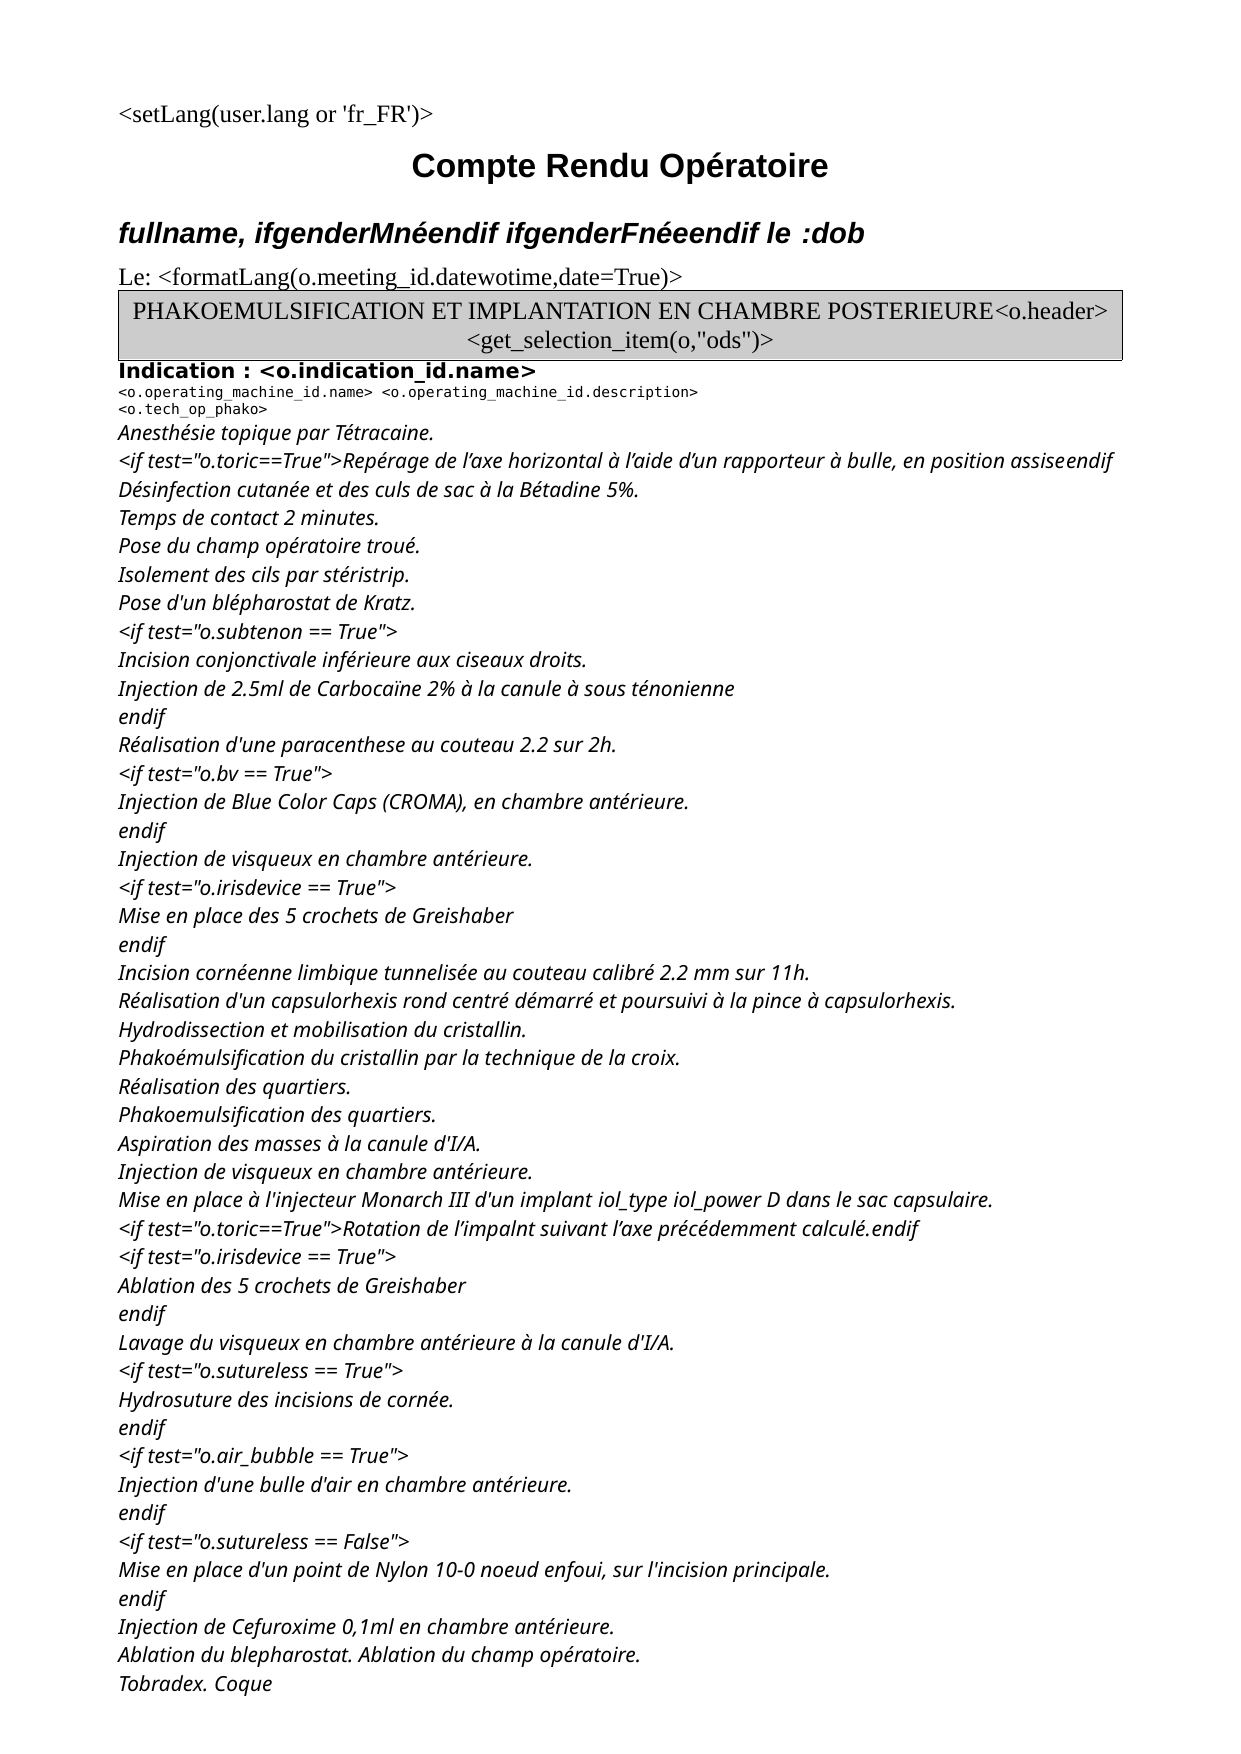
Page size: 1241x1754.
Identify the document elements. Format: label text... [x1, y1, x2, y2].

text Désinfection cutanée et des culs de sac à la Bétadine 5%. [118, 475, 1122, 503]
text Réalisation des quartiers. [118, 1072, 1122, 1100]
text Hydrosuture des incisions de cornée. [118, 1385, 1122, 1413]
text endif [118, 930, 1122, 958]
text endif [118, 702, 1122, 731]
text <if test="o.subtenon == True"> [118, 617, 1122, 645]
text endif [118, 1584, 1122, 1612]
text Pose d'un blépharostat de Kratz. [118, 588, 1122, 617]
text <if test="o.irisdevice == True"> [118, 1242, 1122, 1271]
text Tobradex. Coque [118, 1669, 1122, 1697]
text <if test="o.toric==True">Repérage de l’axe horizontal à l’aide d’un rapporteur à bulle, en position assiseendif [118, 446, 1122, 475]
text Ablation du blepharostat. Ablation du champ opératoire. [118, 1641, 1122, 1669]
text Pose du champ opératoire troué. [118, 532, 1122, 560]
text Injection de visqueux en chambre antérieure. [118, 844, 1122, 873]
text Phakoémulsification du cristallin par la technique de la croix. [118, 1043, 1122, 1072]
text Incision cornéenne limbique tunnelisée au couteau calibré 2.2 mm sur 11h. [118, 958, 1122, 987]
text Le: <formatLang(o.meeting_id.datewotime,date=True)> [118, 262, 1122, 290]
text Injection d'une bulle d'air en chambre antérieure. [118, 1470, 1122, 1498]
text Temps de contact 2 minutes. [118, 503, 1122, 532]
text <if test="o.sutureless == False"> [118, 1527, 1122, 1555]
text <o.tech_op_phako> [118, 401, 1122, 418]
subtitle Compte Rendu Opératoire [118, 146, 1122, 185]
text Réalisation d'une paracenthese au couteau 2.2 sur 2h. [118, 731, 1122, 759]
text endif [118, 1299, 1122, 1328]
text Réalisation d'un capsulorhexis rond centré démarré et poursuivi à la pince à capsulorhexis. [118, 987, 1122, 1015]
table_header PHAKOEMULSIFICATION ET IMPLANTATION EN CHAMBRE POSTERIEURE<o.header> <get_selection_item(o,"ods")> [119, 291, 1122, 359]
text Phakoemulsification des quartiers. [118, 1100, 1122, 1129]
text Incision conjonctivale inférieure aux ciseaux droits. [118, 645, 1122, 674]
text <if test="o.sutureless == True"> [118, 1356, 1122, 1385]
subtitle fullname, ifgenderMnéendif ifgenderFnéeendif le :dob [118, 216, 1122, 249]
text endif [118, 1413, 1122, 1442]
text Mise en place d'un point de Nylon 10-0 noeud enfoui, sur l'incision principale. [118, 1555, 1122, 1584]
text Mise en place à l'injecteur Monarch III d'un implant iol_type iol_power D dans le sac capsulaire. [118, 1186, 1122, 1214]
text Hydrodissection et mobilisation du cristallin. [118, 1015, 1122, 1043]
text endif [118, 1498, 1122, 1527]
text <setLang(user.lang or 'fr_FR')> [118, 99, 1122, 128]
text Injection de Blue Color Caps (CROMA), en chambre antérieure. [118, 787, 1122, 816]
text Mise en place des 5 crochets de Greishaber [118, 901, 1122, 930]
text <if test="o.irisdevice == True"> [118, 873, 1122, 901]
text Indication : <o.indication_id.name> [118, 361, 1122, 384]
text Injection de Cefuroxime 0,1ml en chambre antérieure. [118, 1612, 1122, 1641]
text Anesthésie topique par Tétracaine. [118, 418, 1122, 446]
text Aspiration des masses à la canule d'I/A. [118, 1129, 1122, 1157]
text <o.operating_machine_id.name> <o.operating_machine_id.description> [118, 384, 1122, 401]
text <if test="o.bv == True"> [118, 759, 1122, 787]
text <if test="o.toric==True">Rotation de l’impalnt suivant l’axe précédemment calculé.endif [118, 1214, 1122, 1242]
text Injection de visqueux en chambre antérieure. [118, 1157, 1122, 1186]
text Injection de 2.5ml de Carbocaïne 2% à la canule à sous ténonienne [118, 674, 1122, 702]
text Ablation des 5 crochets de Greishaber [118, 1271, 1122, 1299]
text endif [118, 816, 1122, 844]
text Isolement des cils par stéristrip. [118, 560, 1122, 588]
text <if test="o.air_bubble == True"> [118, 1442, 1122, 1470]
text Lavage du visqueux en chambre antérieure à la canule d'I/A. [118, 1328, 1122, 1356]
